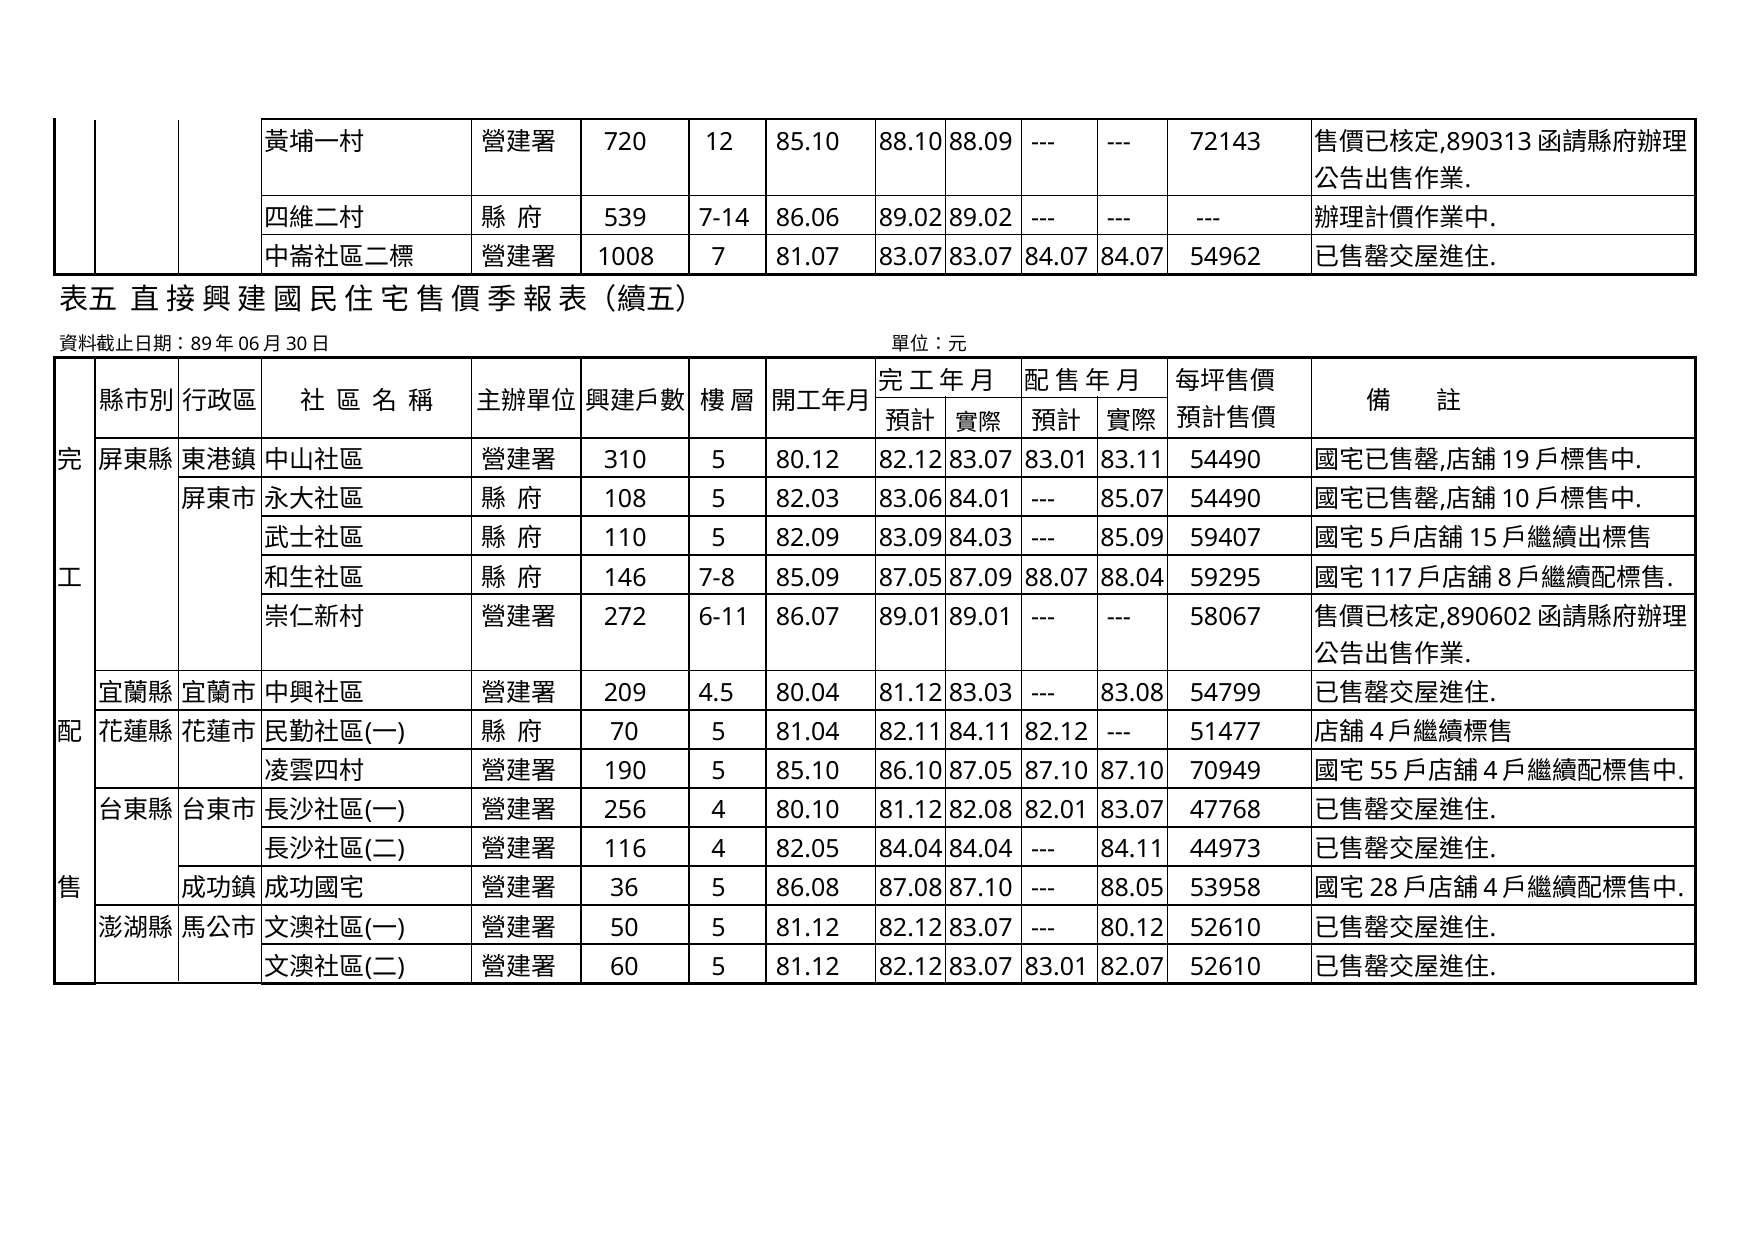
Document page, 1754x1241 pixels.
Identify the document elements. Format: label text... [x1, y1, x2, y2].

table_cell 83.03 [946, 671, 1021, 709]
table_cell 83.07 [876, 235, 945, 273]
table_cell --- [1098, 711, 1167, 748]
table_cell 宜蘭市 [179, 671, 261, 709]
table_cell 54490 [1168, 478, 1311, 515]
table_cell 預計 [876, 398, 945, 437]
table_cell [56, 396, 94, 437]
table_cell [56, 515, 94, 554]
table_cell 82.03 [767, 478, 875, 515]
table_cell 營建署 [472, 867, 580, 904]
table_cell 59295 [1168, 556, 1311, 593]
table_cell 實際 [946, 398, 1021, 437]
table_cell 88.04 [1098, 556, 1167, 593]
table_cell --- [1098, 595, 1167, 670]
table_cell [179, 234, 261, 273]
table_cell 89.01 [946, 595, 1021, 670]
table_cell 82.09 [767, 517, 875, 554]
table_cell 84.11 [946, 711, 1021, 748]
table_cell 營建署 [472, 120, 580, 195]
table_cell 51477 [1168, 711, 1311, 748]
table_cell 已售罄交屋進住. [1312, 906, 1694, 943]
table_cell 81.12 [767, 906, 875, 943]
table_cell 85.10 [767, 120, 875, 195]
table_cell 12 [690, 120, 765, 195]
table_cell 83.09 [876, 517, 945, 554]
table_cell 80.12 [767, 439, 875, 476]
table_cell --- [1022, 828, 1097, 865]
table_cell 國宅117戶店舖8戶繼續配標售. [1312, 556, 1694, 593]
table_cell [56, 593, 94, 670]
table_cell 256 [582, 789, 688, 826]
table_cell 47768 [1168, 789, 1311, 826]
table_cell 81.04 [767, 711, 875, 748]
table_cell 澎湖縣 [96, 906, 178, 982]
table_cell [96, 554, 178, 593]
table_cell 82.05 [767, 828, 875, 865]
table_cell 209 [582, 671, 688, 709]
table_cell 70949 [1168, 750, 1311, 787]
table_cell 81.12 [876, 671, 945, 709]
table_cell 83.07 [1098, 789, 1167, 826]
table_cell --- [1168, 196, 1311, 234]
table_cell 馬公市 [179, 906, 261, 982]
table_cell 85.09 [1098, 517, 1167, 554]
table_cell 84.04 [946, 828, 1021, 865]
table_cell 縣 府 [472, 478, 580, 515]
table_cell [179, 515, 261, 554]
table_cell 7 [690, 235, 765, 273]
table_cell 工 [56, 554, 94, 593]
table_cell 52610 [1168, 945, 1311, 982]
table_cell 四維二村 [262, 196, 471, 234]
table_cell [179, 554, 261, 593]
table_cell 已售罄交屋進住. [1312, 789, 1694, 826]
table_cell 5 [690, 711, 765, 748]
table_cell 539 [582, 196, 688, 234]
table_header 配 售 年 月 [1022, 359, 1167, 396]
table_cell 87.10 [1022, 750, 1097, 787]
table_cell 81.12 [876, 789, 945, 826]
table_cell 凌雲四村 [262, 750, 471, 787]
table_cell 86.06 [767, 196, 875, 234]
table_cell [56, 195, 94, 234]
table_cell 83.01 [1022, 945, 1097, 982]
text 表五 直 接 興 建 國 民 住 宅 售 價 季 報 表（續五） [59, 276, 1695, 318]
table_header 興建戶數 [582, 359, 688, 437]
table_cell 54799 [1168, 671, 1311, 709]
table_cell 82.12 [876, 439, 945, 476]
table_cell 營建署 [472, 439, 580, 476]
table_cell 完 [56, 437, 94, 476]
table_cell 54490 [1168, 439, 1311, 476]
table_cell 營建署 [472, 789, 580, 826]
table_cell 89.02 [876, 196, 945, 234]
table_cell [96, 593, 178, 670]
table_cell 國宅已售罄,店舖10戶標售中. [1312, 478, 1694, 515]
table_cell 720 [582, 120, 688, 195]
table_header 備 註 [1312, 359, 1694, 437]
table_cell --- [1022, 671, 1097, 709]
table_cell 87.05 [876, 556, 945, 593]
table_cell 83.07 [946, 235, 1021, 273]
table_header 樓 層 [690, 359, 765, 437]
table_cell 永大社區 [262, 478, 471, 515]
table_cell 東港鎮 [179, 439, 261, 476]
table_cell 中興社區 [262, 671, 471, 709]
table_cell 88.10 [876, 120, 945, 195]
table_cell 82.12 [876, 945, 945, 982]
table_cell 黃埔一村 [262, 120, 471, 195]
table_cell 配 [56, 709, 94, 748]
table_cell 54962 [1168, 235, 1311, 273]
table_header 每坪售價 預計售價 [1168, 359, 1311, 437]
table_cell 辦理計價作業中. [1312, 196, 1694, 234]
table_cell 已售罄交屋進住. [1312, 671, 1694, 709]
table_cell 81.07 [767, 235, 875, 273]
table_cell 已售罄交屋進住. [1312, 945, 1694, 982]
table_cell 70 [582, 711, 688, 748]
table_cell 中山社區 [262, 439, 471, 476]
table_cell 7-8 [690, 556, 765, 593]
table_cell 89.01 [876, 595, 945, 670]
table_header 開工年月 [767, 359, 875, 437]
table_cell 屏東縣 [96, 439, 178, 476]
table_cell 5 [690, 906, 765, 943]
table_cell 83.01 [1022, 439, 1097, 476]
table_cell 長沙社區(一) [262, 789, 471, 826]
table_header 社 區 名 稱 [262, 359, 471, 437]
table_header 縣市別 [96, 359, 178, 437]
table_cell 中崙社區二標 [262, 235, 471, 273]
table_cell 營建署 [472, 828, 580, 865]
table_cell 80.10 [767, 789, 875, 826]
table_cell 85.09 [767, 556, 875, 593]
table_cell 84.07 [1022, 235, 1097, 273]
table_header [56, 359, 94, 396]
table_cell 國宅55戶店舖4戶繼續配標售中. [1312, 750, 1694, 787]
table_cell 82.11 [876, 711, 945, 748]
table_cell [56, 943, 94, 982]
table_cell 85.07 [1098, 478, 1167, 515]
table_cell 83.07 [946, 906, 1021, 943]
table_cell 崇仁新村 [262, 595, 471, 670]
table_cell 310 [582, 439, 688, 476]
table_cell [96, 195, 178, 234]
table_cell 110 [582, 517, 688, 554]
table_cell 83.11 [1098, 439, 1167, 476]
table_cell 5 [690, 945, 765, 982]
table_cell 文澳社區(一) [262, 906, 471, 943]
table_cell 88.09 [946, 120, 1021, 195]
table_cell 83.08 [1098, 671, 1167, 709]
table_cell [96, 476, 178, 515]
table_cell [56, 476, 94, 515]
table_cell 82.08 [946, 789, 1021, 826]
table_cell 民勤社區(一) [262, 711, 471, 748]
table_cell 4 [690, 789, 765, 826]
table_cell 營建署 [472, 906, 580, 943]
table_cell --- [1022, 478, 1097, 515]
table_cell 台東市 [179, 789, 261, 865]
table_cell --- [1022, 120, 1097, 195]
table_cell 53958 [1168, 867, 1311, 904]
table_cell 7-14 [690, 196, 765, 234]
table_cell 84.01 [946, 478, 1021, 515]
table_cell 84.04 [876, 828, 945, 865]
table_cell 88.07 [1022, 556, 1097, 593]
table_header 行政區 [179, 359, 261, 437]
table_cell 4 [690, 828, 765, 865]
table_cell 售價已核定,890313函請縣府辦理公告出售作業. [1312, 120, 1694, 195]
table_cell 82.07 [1098, 945, 1167, 982]
table_cell 文澳社區(二) [262, 945, 471, 982]
table_cell 108 [582, 478, 688, 515]
table_cell 80.04 [767, 671, 875, 709]
table_cell 已售罄交屋進住. [1312, 235, 1694, 273]
table_cell 89.02 [946, 196, 1021, 234]
table_cell 國宅5戶店舖15戶繼續出標售 [1312, 517, 1694, 554]
table_cell 83.07 [946, 945, 1021, 982]
table_cell 營建署 [472, 750, 580, 787]
table_cell 83.07 [946, 439, 1021, 476]
table_cell [56, 670, 94, 709]
table_cell 花蓮縣 [96, 711, 178, 748]
table_cell 營建署 [472, 235, 580, 273]
table_cell 5 [690, 750, 765, 787]
table_cell [179, 195, 261, 234]
table_cell 190 [582, 750, 688, 787]
table_cell [56, 234, 94, 273]
table_cell 營建署 [472, 595, 580, 670]
table_cell [56, 904, 94, 943]
table_cell 6-11 [690, 595, 765, 670]
table_cell 宜蘭縣 [96, 671, 178, 709]
table_cell [179, 748, 261, 787]
table_cell --- [1022, 906, 1097, 943]
table_cell [96, 234, 178, 273]
table_header 完 工 年 月 [876, 359, 1021, 396]
table_cell --- [1022, 517, 1097, 554]
table_cell 1008 [582, 235, 688, 273]
table_cell 52610 [1168, 906, 1311, 943]
table_cell 85.10 [767, 750, 875, 787]
table_cell 84.03 [946, 517, 1021, 554]
table_cell 146 [582, 556, 688, 593]
table_cell [56, 748, 94, 787]
table_cell 88.05 [1098, 867, 1167, 904]
table_cell 50 [582, 906, 688, 943]
table_cell 營建署 [472, 945, 580, 982]
table_cell 售 [56, 865, 94, 904]
table_cell 縣 府 [472, 196, 580, 234]
table_cell 87.05 [946, 750, 1021, 787]
table_cell 87.10 [1098, 750, 1167, 787]
table_cell 86.10 [876, 750, 945, 787]
table_cell 已售罄交屋進住. [1312, 828, 1694, 865]
table_cell --- [1098, 120, 1167, 195]
table_cell 5 [690, 517, 765, 554]
table_cell 長沙社區(二) [262, 828, 471, 865]
table_cell 和生社區 [262, 556, 471, 593]
table_cell 84.11 [1098, 828, 1167, 865]
table_cell 81.12 [767, 945, 875, 982]
table_cell --- [1022, 595, 1097, 670]
table_cell [56, 787, 94, 826]
table_cell 87.08 [876, 867, 945, 904]
table_cell [96, 748, 178, 787]
table_cell 縣 府 [472, 711, 580, 748]
table_cell 縣 府 [472, 517, 580, 554]
table_cell 5 [690, 478, 765, 515]
table_cell 59407 [1168, 517, 1311, 554]
table_cell 5 [690, 867, 765, 904]
table_cell 82.12 [1022, 711, 1097, 748]
table_cell 台東縣 [96, 789, 178, 904]
table_cell [56, 118, 95, 195]
table_cell 82.12 [876, 906, 945, 943]
table_cell 5 [690, 439, 765, 476]
table_cell 屏東市 [179, 478, 261, 515]
table_cell 86.07 [767, 595, 875, 670]
table_cell 售價已核定,890602函請縣府辦理公告出售作業. [1312, 595, 1694, 670]
table_cell 60 [582, 945, 688, 982]
table_cell 花蓮市 [179, 711, 261, 748]
table_cell [96, 515, 178, 554]
table_cell [179, 593, 261, 670]
table_cell 成功鎮 [179, 867, 261, 904]
table_cell --- [1022, 196, 1097, 234]
table_cell 4.5 [690, 671, 765, 709]
table_cell 預計 [1022, 398, 1097, 437]
table_cell 國宅已售罄,店舖19戶標售中. [1312, 439, 1694, 476]
table_cell 營建署 [472, 671, 580, 709]
table_cell 84.07 [1098, 235, 1167, 273]
table_cell 成功國宅 [262, 867, 471, 904]
table_cell 店舖4戶繼續標售 [1312, 711, 1694, 748]
table_cell 58067 [1168, 595, 1311, 670]
table_cell 72143 [1168, 120, 1311, 195]
table_cell 86.08 [767, 867, 875, 904]
table_cell 實際 [1098, 398, 1167, 437]
table_cell [95, 118, 178, 195]
table_cell [56, 826, 94, 865]
table_cell 272 [582, 595, 688, 670]
table_cell 縣 府 [472, 556, 580, 593]
table_cell [179, 118, 261, 195]
table_cell 83.06 [876, 478, 945, 515]
table_cell 80.12 [1098, 906, 1167, 943]
table_header 主辦單位 [472, 359, 580, 437]
text 資料截止日期：89年06月30日 單位：元 [59, 318, 1695, 356]
table_cell 國宅28戶店舖4戶繼續配標售中. [1312, 867, 1694, 904]
table_cell 44973 [1168, 828, 1311, 865]
table_cell 87.10 [946, 867, 1021, 904]
table_cell 武士社區 [262, 517, 471, 554]
table_cell 116 [582, 828, 688, 865]
table_cell 87.09 [946, 556, 1021, 593]
table_cell --- [1098, 196, 1167, 234]
table_cell 82.01 [1022, 789, 1097, 826]
table_cell 36 [582, 867, 688, 904]
table_cell --- [1022, 867, 1097, 904]
